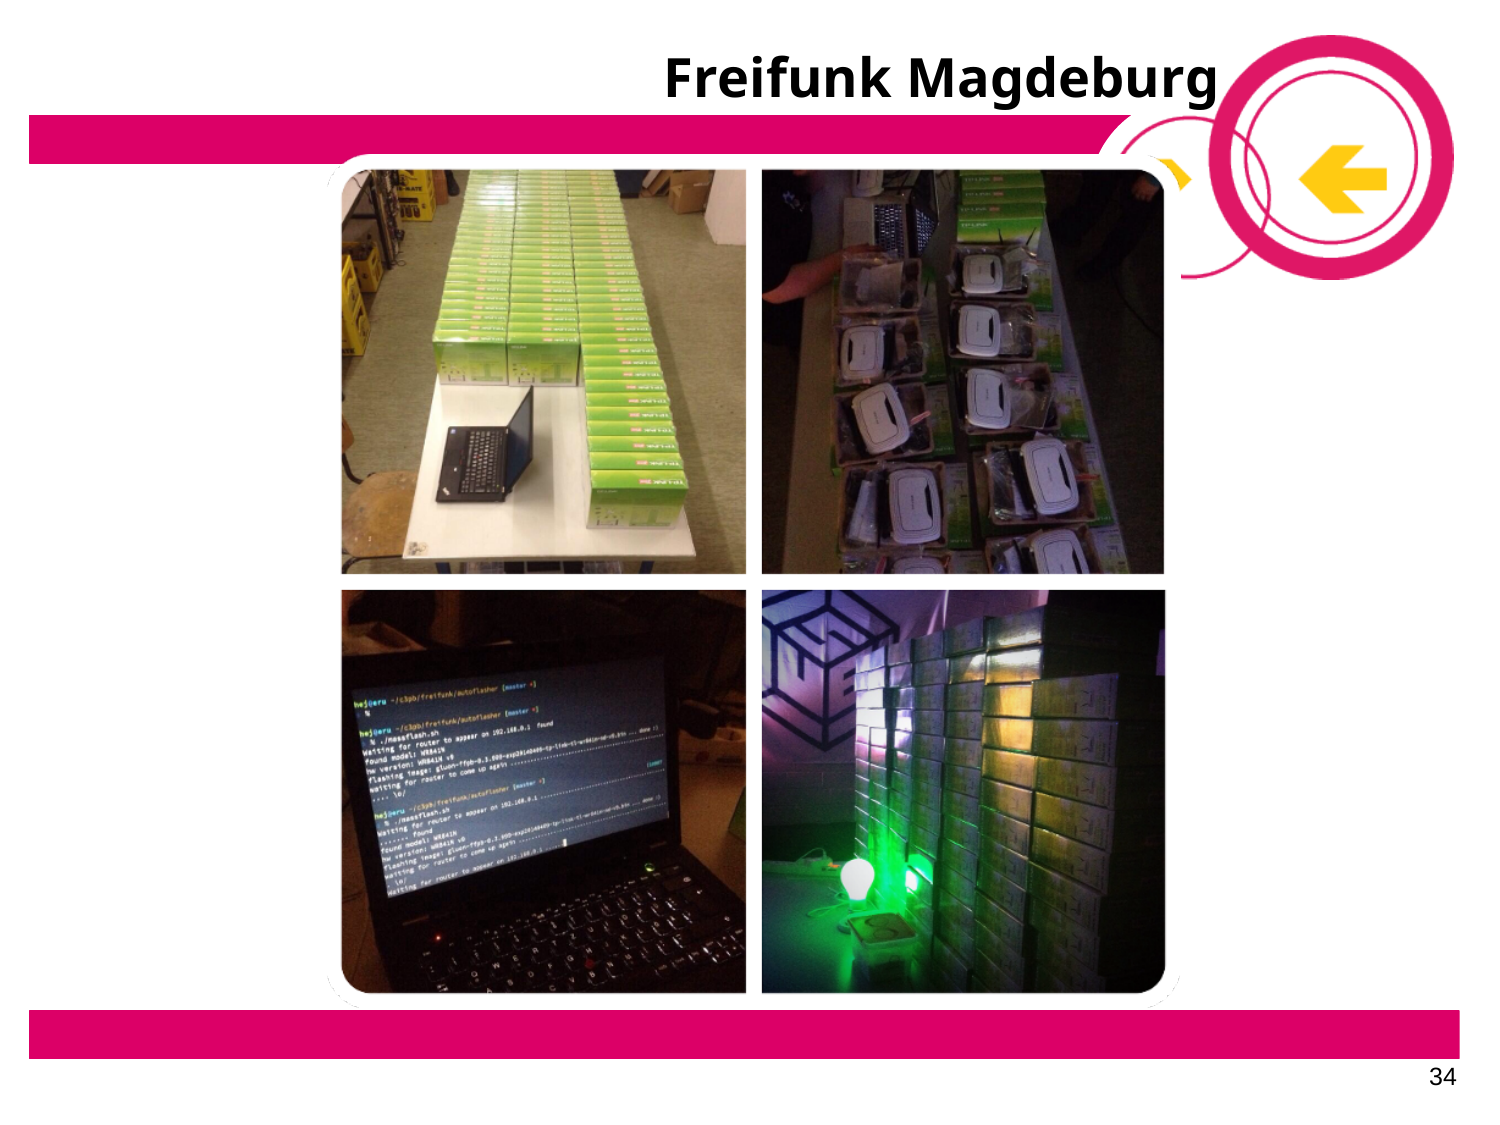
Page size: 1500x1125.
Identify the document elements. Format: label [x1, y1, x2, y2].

picture [1107, 73, 1114, 91]
picture [326, 35, 1454, 1009]
